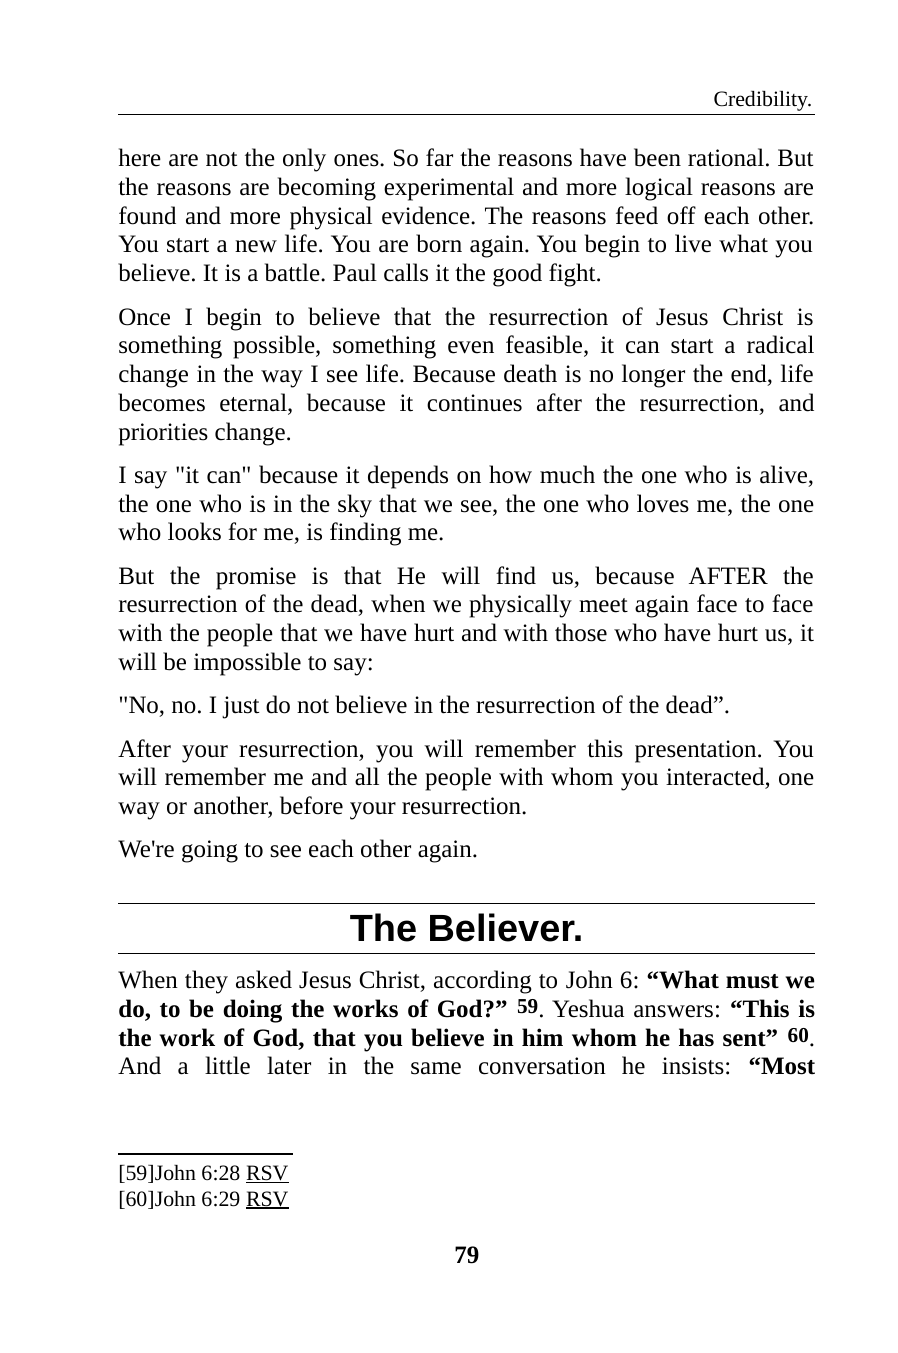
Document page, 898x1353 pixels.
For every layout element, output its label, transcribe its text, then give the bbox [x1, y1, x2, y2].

text John 6:29 RSV [118, 1186, 815, 1211]
text After your resurrection, you will remember this presentation. You will remember me and all the people with whom you interacted, one way or another, before your resurrection. [118, 734, 815, 820]
text When they asked Jesus Christ, according to John 6: “What must we do, to be doing the works of God?” . Yeshua answers: “This is the work of God, that you believe in him whom he has sent” . And a little later in the same conversation he insists: “Most [118, 965, 815, 1080]
text I say "it can" because it depends on how much the one who is alive, the one who is in the sky that we see, the one who loves me, the one who looks for me, is finding me. [118, 460, 815, 546]
text John 6:28 RSV [118, 1160, 815, 1186]
text But the promise is that He will find us, because AFTER the resurrection of the dead, when we physically meet again face to face with the people that we have hurt and with those who have hurt us, it will be impossible to say: [118, 561, 815, 676]
text here are not the only ones. So far the reasons have been rational. But the reasons are becoming experimental and more logical reasons are found and more physical evidence. The reasons feed off each other. You start a new life. You are born again. You begin to live what you believe. It is a battle. Paul calls it the good fight. [118, 143, 815, 287]
text "No, no. I just do not believe in the resurrection of the dead”. [118, 690, 815, 719]
text We're going to see each other again. [118, 834, 815, 863]
subtitle The Believer. [118, 904, 815, 953]
text Once I begin to believe that the resurrection of Jesus Christ is something possible, something even feasible, it can start a radical change in the way I see life. Because death is no longer the end, life becomes eternal, because it continues after the resurrection, and priorities change. [118, 302, 815, 445]
